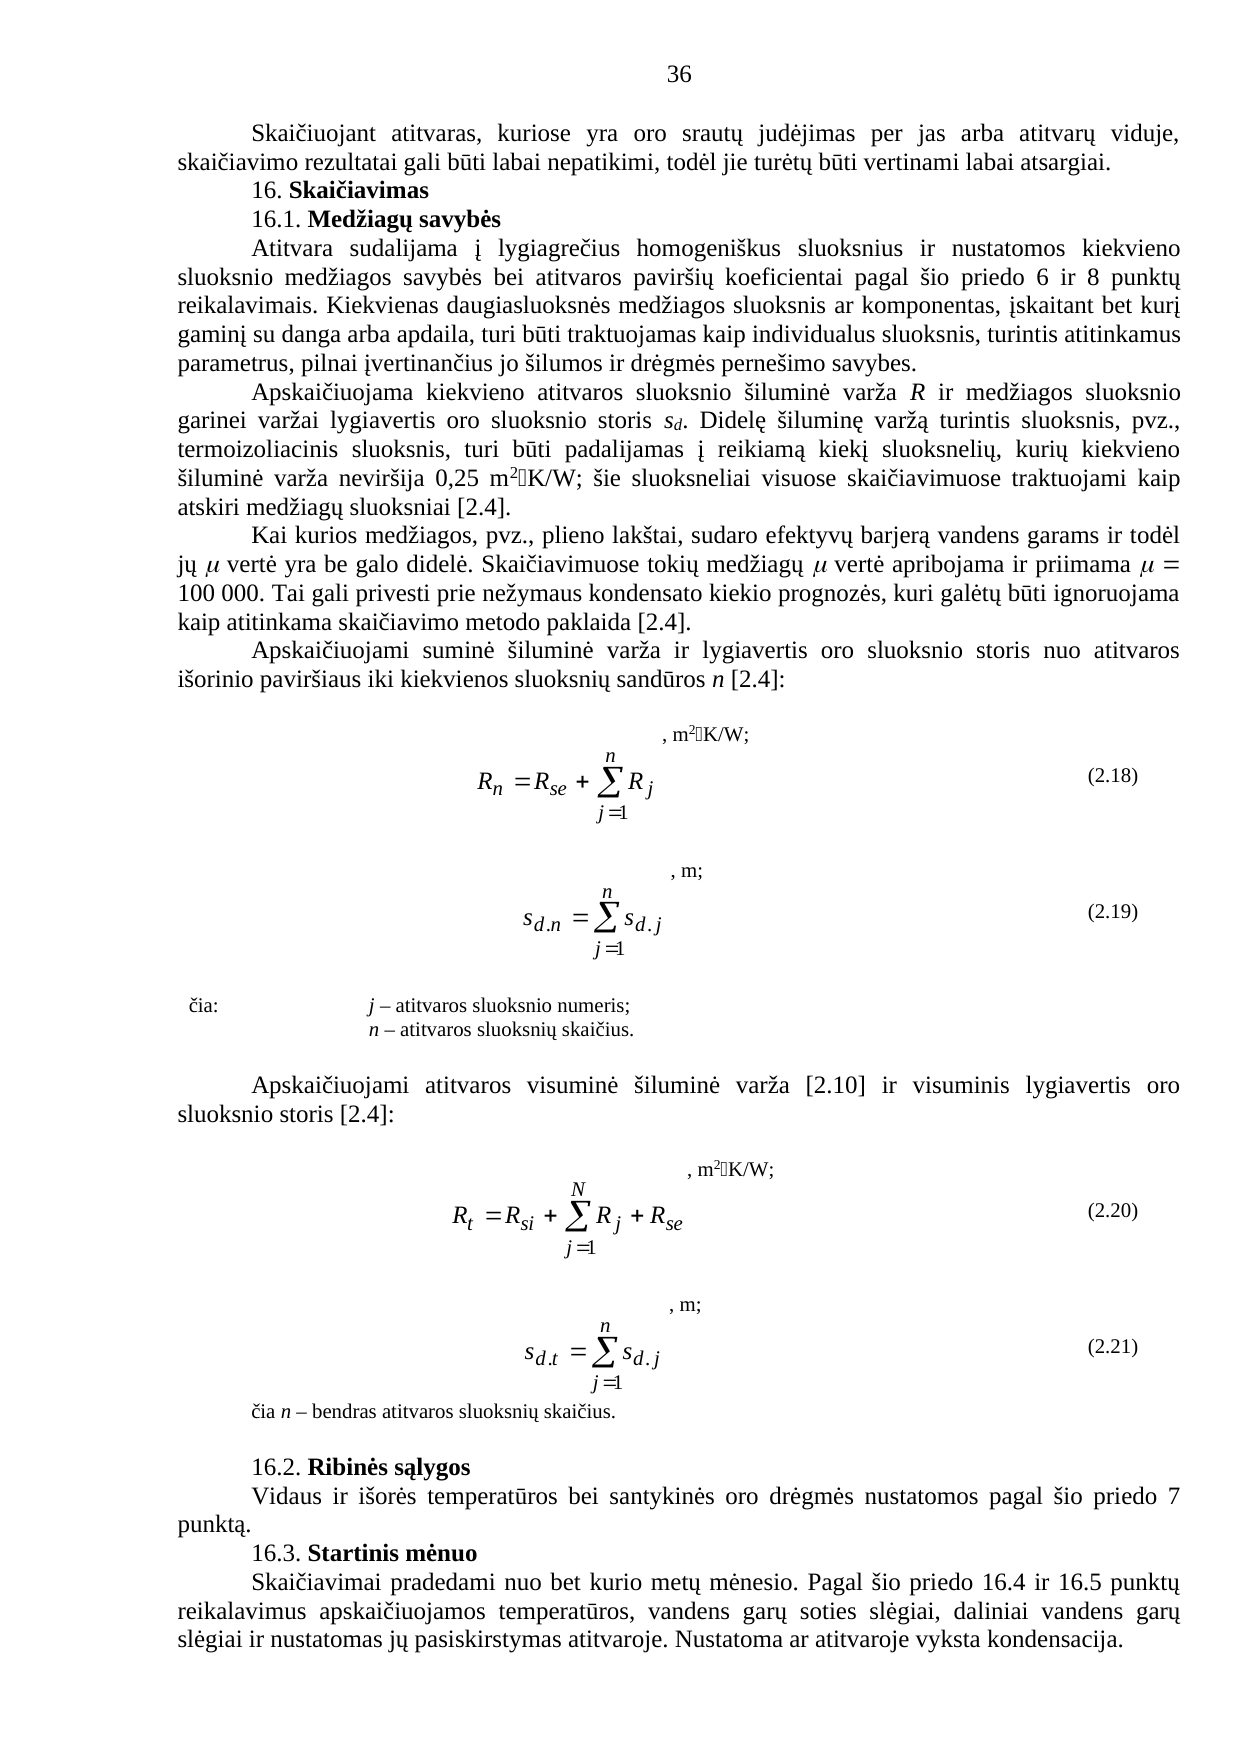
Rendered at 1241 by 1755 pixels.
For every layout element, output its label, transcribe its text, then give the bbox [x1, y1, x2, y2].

text Apskaičiuojama kiekvieno atitvaros sluoksnio šiluminė varža R ir medžiagos sluoksnio garinei varžai lygiavertis oro sluoksnio storis sd. Didelę šiluminę varžą turintis sluoksnis, pvz., termoizoliacinis sluoksnis, turi būti padalijamas į reikiamą kiekį sluoksnelių, kurių kiekvieno šiluminė varža neviršija 0,25 m2K/W; šie sluoksneliai visuose skaičiavimuose traktuojami kaip atskiri medžiagų sluoksniai [2.4]. [177, 377, 1181, 521]
text Vidaus ir išorės temperatūros bei santykinės oro drėgmės nustatomos pagal šio priedo 7 punktą. [177, 1481, 1181, 1538]
text Kai kurios medžiagos, pvz., plieno lakštai, sudaro efektyvų barjerą vandens garams ir todėl jų  vertė yra be galo didelė. Skaičiavimuose tokių medžiagų  vertė apribojama ir priimama   100 000. Tai gali privesti prie nežymaus kondensato kiekio prognozės, kuri galėtų būti ignoruojama kaip atitinkama skaičiavimo metodo paklaida [2.4]. [177, 521, 1181, 636]
text 16. Skaičiavimas [177, 176, 1181, 204]
text 16.3. Startinis mėnuo [177, 1538, 1181, 1567]
table_header čia: [177, 993, 357, 1017]
text Skaičiavimai pradedami nuo bet kurio metų mėnesio. Pagal šio priedo 16.4 ir 16.5 punktų reikalavimus apskaičiuojamos temperatūros, vandens garų soties slėgiai, daliniai vandens garų slėgiai ir nustatomas jų pasiskirstymas atitvaroje. Nustatoma ar atitvaroje vyksta kondensacija. [177, 1567, 1181, 1653]
text Apskaičiuojami atitvaros visuminė šiluminė varža [2.10] ir visuminis lygiavertis oro sluoksnio storis [2.4]: [177, 1070, 1181, 1128]
table_header , m; [177, 1292, 1044, 1399]
text Skaičiuojant atitvaras, kuriose yra oro srautų judėjimas per jas arba atitvarų viduje, skaičiavimo rezultatai gali būti labai nepatikimi, todėl jie turėtų būti vertinami labai atsargiai. [177, 118, 1181, 176]
table_header (2.21) [1045, 1292, 1181, 1399]
table_cell n – atitvaros sluoksnių skaičius. [358, 1018, 1181, 1041]
table_header , m; [177, 858, 1044, 964]
text Atitvara sudalijama į lygiagrečius homogeniškus sluoksnius ir nustatomos kiekvieno sluoksnio medžiagos savybės bei atitvaros paviršių koeficientai pagal šio priedo 6 ir 8 punktų reikalavimais. Kiekvienas daugiasluoksnės medžiagos sluoksnis ar komponentas, įskaitant bet kurį gaminį su danga arba apdaila, turi būti traktuojamas kaip individualus sluoksnis, turintis atitinkamus parametrus, pilnai įvertinančius jo šilumos ir drėgmės pernešimo savybes. [177, 233, 1181, 377]
table_header , m2K/W; [177, 1156, 1044, 1263]
text 16.2. Ribinės sąlygos [177, 1452, 1181, 1481]
table_cell [177, 1018, 357, 1041]
table_header , m2K/W; [177, 722, 1044, 829]
text 16.1. Medžiagų savybės [177, 204, 1181, 233]
table_header j – atitvaros sluoksnio numeris; [358, 993, 1181, 1017]
text Apskaičiuojami suminė šiluminė varža ir lygiavertis oro sluoksnio storis nuo atitvaros išorinio paviršiaus iki kiekvienos sluoksnių sandūros n [2.4]: [177, 636, 1181, 693]
table_header (2.20) [1045, 1156, 1181, 1263]
text čia n – bendras atitvaros sluoksnių skaičius. [177, 1399, 1181, 1423]
table_header (2.19) [1045, 858, 1181, 964]
table_header (2.18) [1045, 722, 1181, 829]
